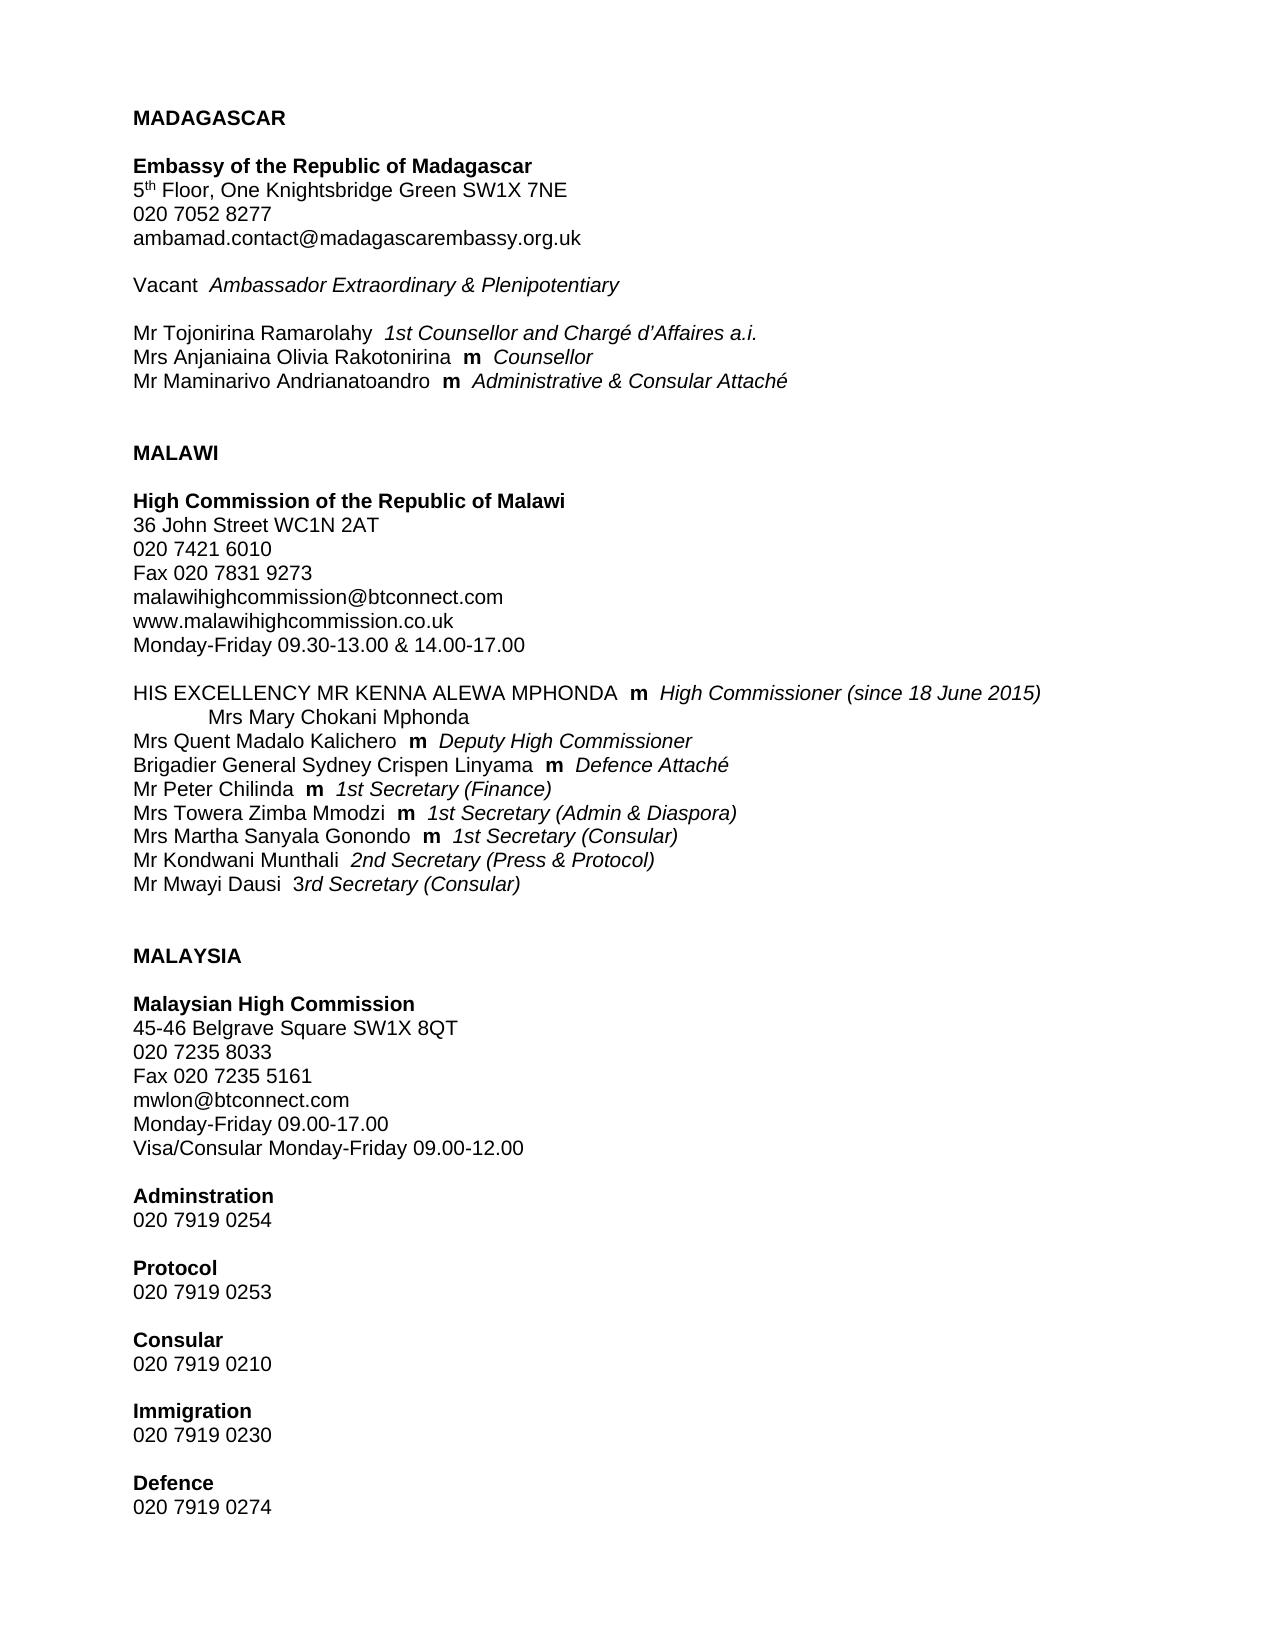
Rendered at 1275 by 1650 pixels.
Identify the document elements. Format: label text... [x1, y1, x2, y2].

text Mrs Mary Chokani Mphonda [133, 704, 1181, 728]
text MALAYSIA [133, 944, 1181, 968]
text 020 7052 8277 [133, 201, 1181, 225]
text 020 7919 0210 [133, 1351, 1181, 1375]
text Protocol [133, 1256, 1181, 1279]
text Mr Tojonirina Ramarolahy 1st Counsellor and Chargé d’Affaires a.i. [133, 321, 1181, 345]
text 020 7421 6010 [133, 537, 1181, 561]
text Visa/Consular Monday-Friday 09.00-12.00 [133, 1136, 1181, 1160]
text Monday-Friday 09.30-13.00 & 14.00-17.00 [133, 633, 1181, 657]
text Mrs Quent Madalo Kalichero m Deputy High Commissioner [133, 728, 1181, 752]
text 020 7235 8033 [133, 1040, 1181, 1064]
text mwlon@btconnect.com [133, 1088, 1181, 1112]
text Fax 020 7235 5161 [133, 1064, 1181, 1088]
text MADAGASCAR [133, 106, 1181, 129]
text 36 John Street WC1N 2AT [133, 513, 1181, 537]
text malawihighcommission@btconnect.com [133, 585, 1181, 609]
text Mrs Anjaniaina Olivia Rakotonirina m Counsellor [133, 345, 1181, 369]
text Brigadier General Sydney Crispen Linyama m Defence Attaché [133, 752, 1181, 776]
text Malaysian High Commission [133, 992, 1181, 1016]
text 020 7919 0274 [133, 1495, 1181, 1519]
text Fax 020 7831 9273 [133, 561, 1181, 585]
text Mr Mwayi Dausi 3rd Secretary (Consular) [133, 872, 1181, 896]
text Mr Kondwani Munthali 2nd Secretary (Press & Protocol) [133, 848, 1181, 872]
text Consular [133, 1327, 1181, 1351]
text MALAWI [133, 441, 1181, 465]
text Defence [133, 1471, 1181, 1495]
text 5th Floor, One Knightsbridge Green SW1X 7NE [133, 177, 1181, 201]
text HIS EXCELLENCY MR KENNA ALEWA MPHONDA m High Commissioner (since 18 June 2015) [133, 681, 1181, 704]
text Mrs Towera Zimba Mmodzi m 1st Secretary (Admin & Diaspora) [133, 800, 1181, 824]
text 020 7919 0230 [133, 1423, 1181, 1447]
text Monday-Friday 09.00-17.00 [133, 1112, 1181, 1136]
text www.malawihighcommission.co.uk [133, 609, 1181, 633]
text Mr Peter Chilinda m 1st Secretary (Finance) [133, 776, 1181, 800]
text Vacant Ambassador Extraordinary & Plenipotentiary [133, 273, 1181, 297]
text Mrs Martha Sanyala Gonondo m 1st Secretary (Consular) [133, 824, 1181, 848]
text Embassy of the Republic of Madagascar [133, 153, 1181, 177]
text High Commission of the Republic of Malawi [133, 489, 1181, 513]
text ambamad.contact@madagascarembassy.org.uk [133, 225, 1181, 249]
text 020 7919 0253 [133, 1279, 1181, 1303]
text Adminstration [133, 1184, 1181, 1208]
text 45-46 Belgrave Square SW1X 8QT [133, 1016, 1181, 1040]
text Immigration [133, 1399, 1181, 1423]
text Mr Maminarivo Andrianatoandro m Administrative & Consular Attaché [133, 369, 1181, 393]
text 020 7919 0254 [133, 1208, 1181, 1232]
